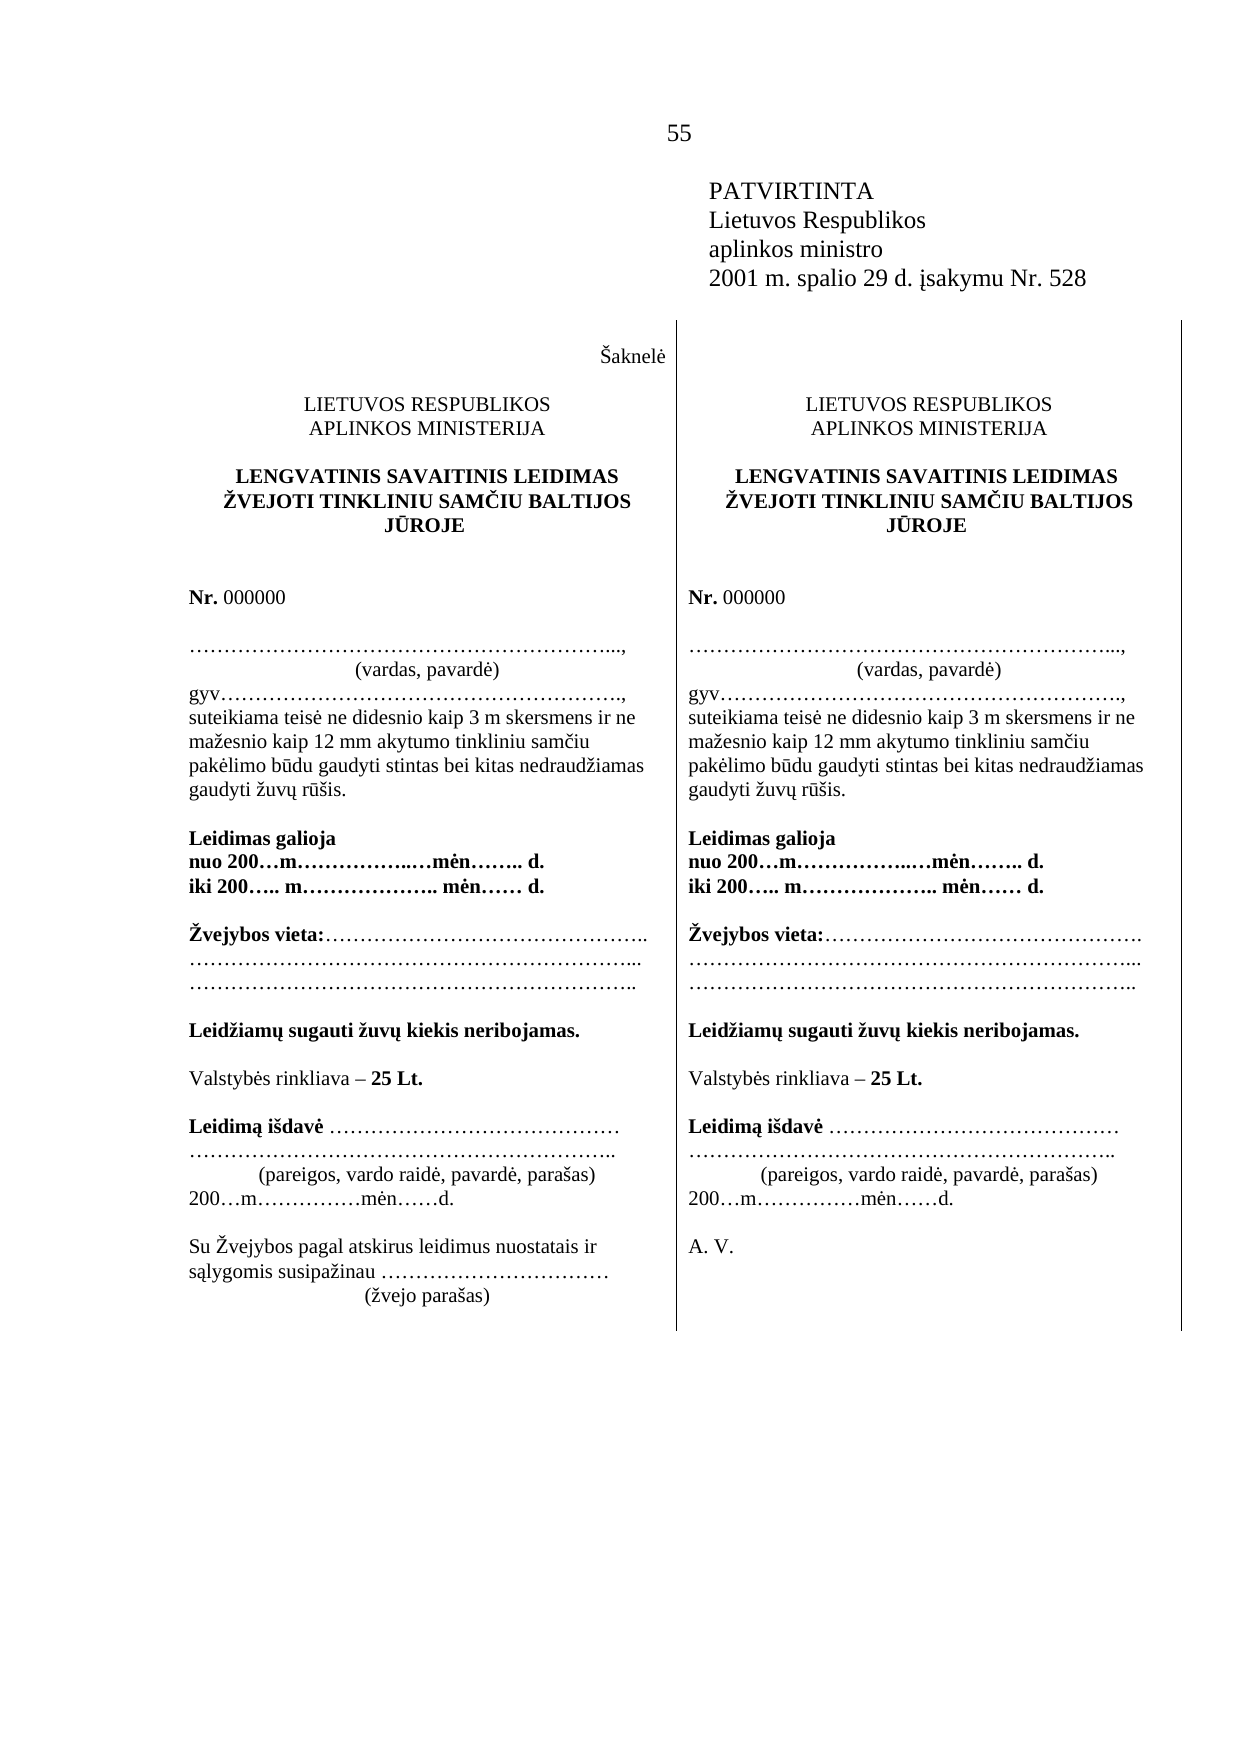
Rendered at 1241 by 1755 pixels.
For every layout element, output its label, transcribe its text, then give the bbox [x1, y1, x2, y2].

text aplinkos ministro [177, 234, 1181, 263]
table_header Šaknelė LIETUVOS RESPUBLIKOS APLINKOS MINISTERIJA Lengvatinis savaiTINIS LEIDIMAS ŽVEJOTI TINKLINIu SAMČIU BALTIJOS JŪROJE Nr. 000000 ……………………………………………………..., (vardas, pavardė) gyv…………………………………………………., suteikiama teisė ne didesnio kaip 3 m skersmens ir ne mažesnio kaip 12 mm akytumo tinkliniu samčiu pakėlimo būdu gaudyti stintas bei kitas nedraudžiamas gaudyti žuvų rūšis. Leidimas galioja nuo 200…m……………..…mėn…….. d. iki 200….. m……………….. mėn…… d. Žvejybos vieta:……………………………………….. ………………………………………………………... ……………………………………………………….. Leidžiamų sugauti žuvų kiekis neribojamas. Valstybės rinkliava – 25 Lt. Leidimą išdavė …………………………………… …………………………………………………….. (pareigos, vardo raidė, pavardė, parašas) 200…m……………mėn……d. Su žvejybos pagal atskirus leidimus nuostatais ir sąlygomis susipažinau …………………………… (žvejo parašas) [177, 320, 676, 1331]
text Patvirtinta [177, 176, 1181, 205]
table_header LIETUVOS RESPUBLIKOS APLINKOS MINISTERIJA lengvatinis savaitinis leidimas žvejOTI TINKLINIu SAMČIU BALTIJOS JŪROJE Nr. 000000 ……………………………………………………..., (vardas, pavardė) gyv…………………………………………………., suteikiama teisė ne didesnio kaip 3 m skersmens ir ne mažesnio kaip 12 mm akytumo tinkliniu samčiu pakėlimo būdu gaudyti stintas bei kitas nedraudžiamas gaudyti žuvų rūšis. Leidimas galioja nuo 200…m……………..…mėn…….. d. iki 200….. m……………….. mėn…… d. Žvejybos vieta:………………………………………. ………………………………………………………... ……………………………………………………….. Leidžiamų sugauti žuvų kiekis neribojamas. Valstybės rinkliava – 25 Lt. Leidimą išdavė …………………………………… …………………………………………………….. (pareigos, vardo raidė, pavardė, parašas) 200…m……………mėn……d. A. V. [677, 320, 1181, 1331]
text Lietuvos Respublikos [177, 205, 1181, 234]
text 2001 m. spalio 29 d. įsakymu Nr. 528 [177, 263, 1181, 291]
